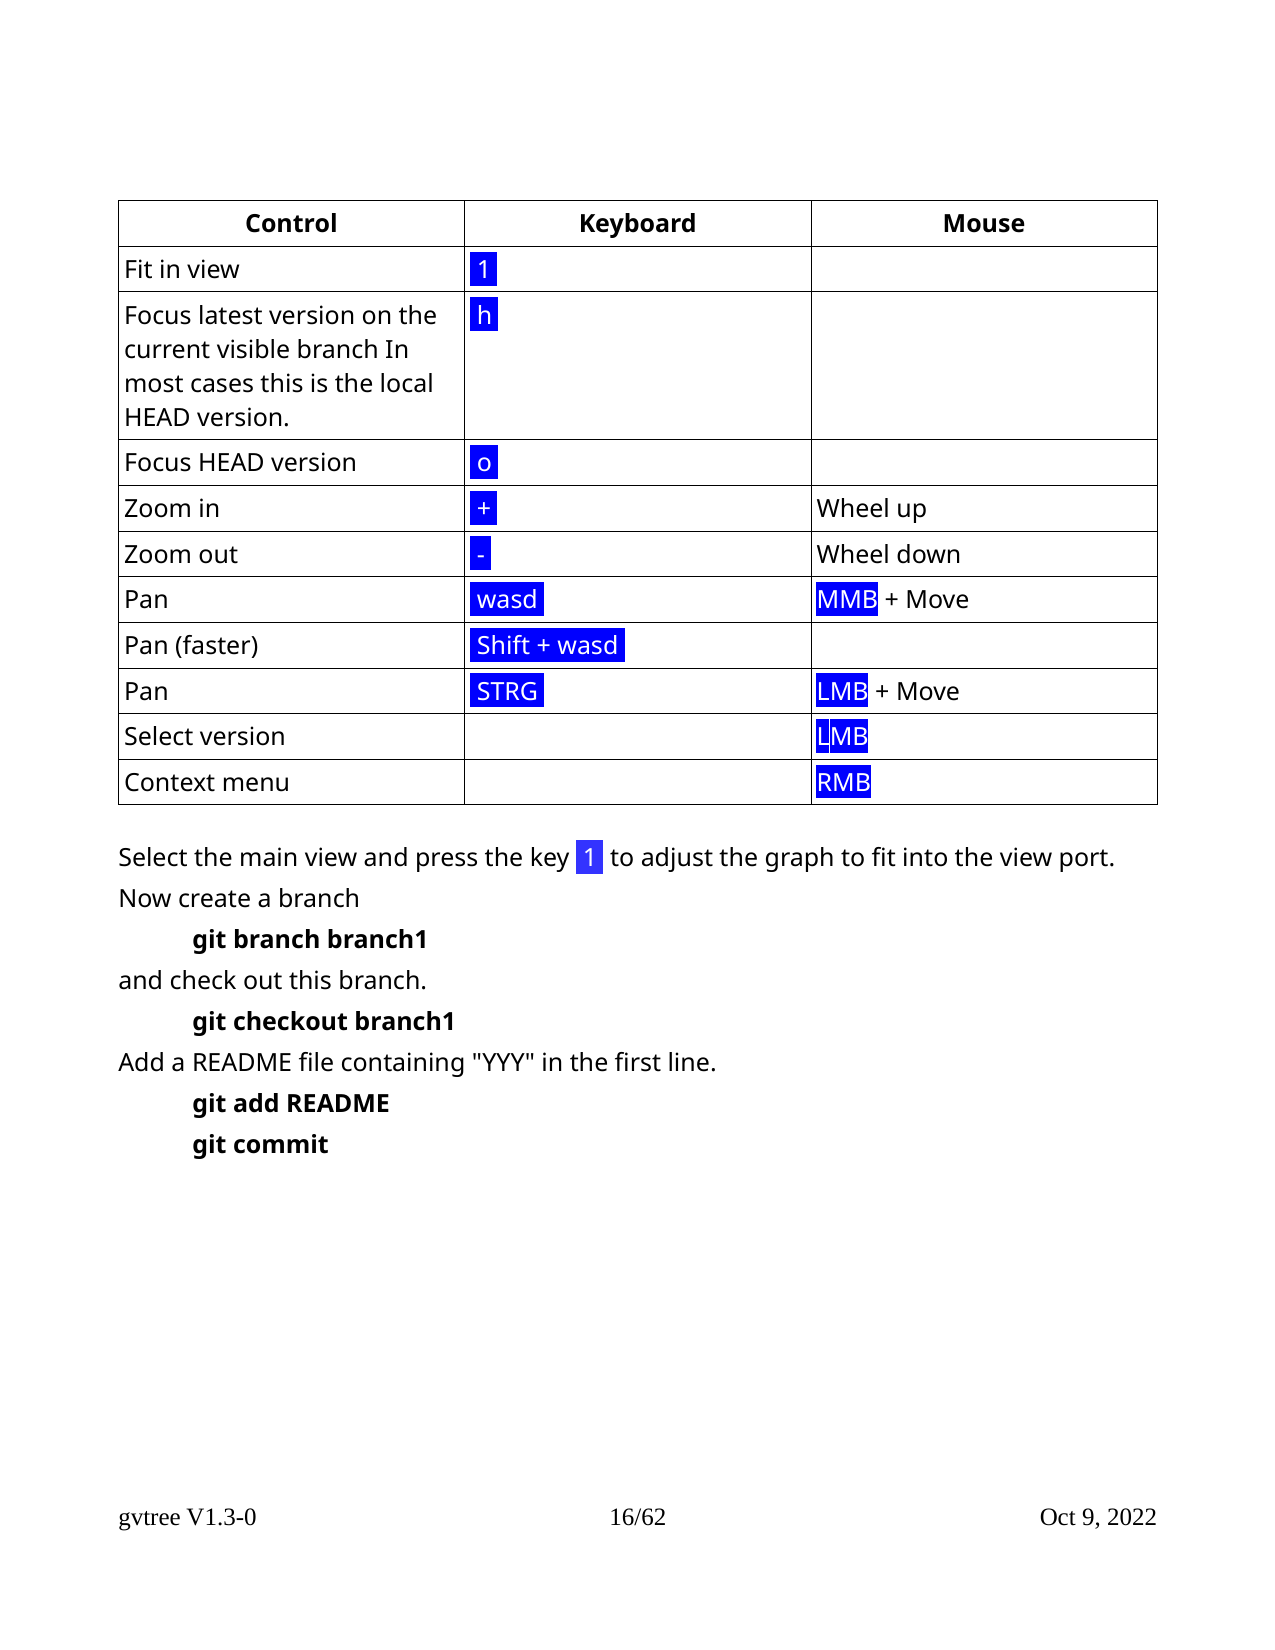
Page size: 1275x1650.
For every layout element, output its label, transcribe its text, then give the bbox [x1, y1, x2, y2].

table_cell [465, 760, 811, 804]
table_cell STRG [465, 669, 811, 713]
text git add README [118, 1092, 1157, 1118]
text Add a README file containing "YYY" in the first line. [118, 1051, 1157, 1077]
table_cell Fit in view [119, 247, 464, 291]
table_header Keyboard [465, 201, 811, 246]
table_cell [465, 714, 811, 759]
table_cell Select version [119, 714, 464, 759]
table_cell Wheel down [812, 532, 1157, 576]
table_cell Focus HEAD version [119, 440, 464, 485]
table_cell Zoom out [119, 532, 464, 576]
table_cell Shift + wasd [465, 623, 811, 667]
table_cell - [465, 532, 811, 576]
table_cell + [465, 486, 811, 531]
text Now create a branch [118, 886, 1157, 913]
text and check out this branch. [118, 968, 1157, 995]
table_cell [812, 440, 1157, 485]
text git branch branch1 [118, 927, 1157, 954]
table_cell [812, 623, 1157, 667]
table_cell h [465, 292, 811, 439]
table_cell [812, 247, 1157, 291]
table_header Control [119, 201, 464, 246]
text Select the main view and press the key 1 to adjust the graph to fit into the view port. [118, 845, 1157, 872]
table_cell Pan [119, 577, 464, 622]
table_cell Context menu [119, 760, 464, 804]
table_cell wasd [465, 577, 811, 622]
table_cell Focus latest version on the current visible branch In most cases this is the local HEAD version. [119, 292, 464, 439]
table_cell RMB [812, 760, 1157, 804]
table_cell o [465, 440, 811, 485]
table_cell LMB [812, 714, 1157, 759]
text git commit [118, 1133, 1157, 1159]
table_cell LMB + Move [812, 669, 1157, 713]
table_cell MMB + Move [812, 577, 1157, 622]
table_header Mouse [812, 201, 1157, 246]
table_cell 1 [465, 247, 811, 291]
table_cell Zoom in [119, 486, 464, 531]
table_cell Wheel up [812, 486, 1157, 531]
table_cell Pan [119, 669, 464, 713]
table_cell [812, 292, 1157, 439]
text git checkout branch1 [118, 1009, 1157, 1036]
table_cell Pan (faster) [119, 623, 464, 667]
